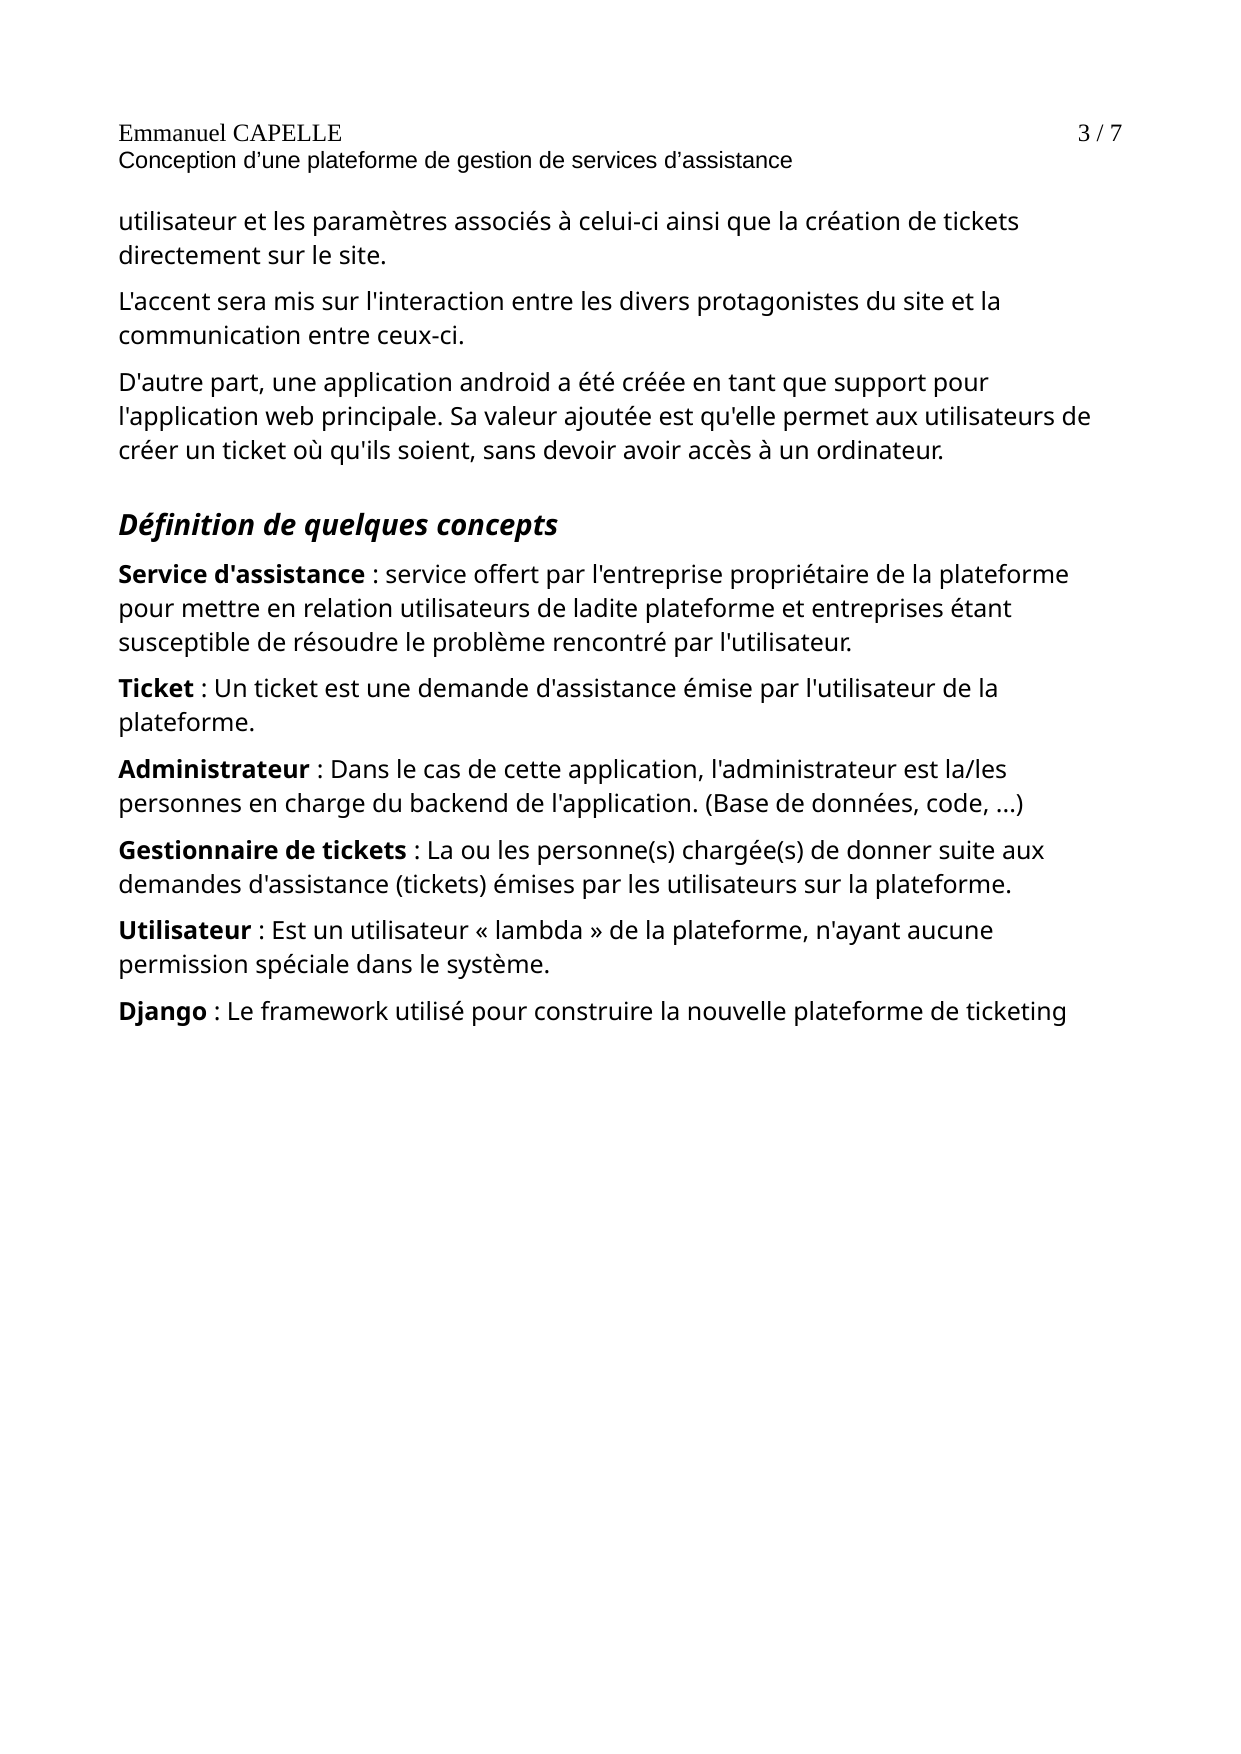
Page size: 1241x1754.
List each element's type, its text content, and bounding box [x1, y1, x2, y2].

text Ticket : Un ticket est une demande d'assistance émise par l'utilisateur de la plateforme. [118, 671, 1122, 739]
text L'accent sera mis sur l'interaction entre les divers protagonistes du site et la communication entre ceux-ci. [118, 284, 1122, 352]
text Service d'assistance : service offert par l'entreprise propriétaire de la plateforme pour mettre en relation utilisateurs de ladite plateforme et entreprises étant susceptible de résoudre le problème rencontré par l'utilisateur. [118, 556, 1122, 658]
text Administrateur : Dans le cas de cette application, l'administrateur est la/les personnes en charge du backend de l'application. (Base de données, code, ...) [118, 752, 1122, 820]
text Gestionnaire de tickets : La ou les personne(s) chargée(s) de donner suite aux demandes d'assistance (tickets) émises par les utilisateurs sur la plateforme. [118, 832, 1122, 900]
text D'autre part, une application android a été créée en tant que support pour l'application web principale. Sa valeur ajoutée est qu'elle permet aux utilisateurs de créer un ticket où qu'ils soient, sans devoir avoir accès à un ordinateur. [118, 364, 1122, 467]
subtitle Définition de quelques concepts [118, 504, 1122, 544]
text Django : Le framework utilisé pour construire la nouvelle plateforme de ticketing [118, 993, 1122, 1028]
text Utilisateur : Est un utilisateur « lambda » de la plateforme, n'ayant aucune permission spéciale dans le système. [118, 913, 1122, 981]
text utilisateur et les paramètres associés à celui-ci ainsi que la création de tickets directement sur le site. [118, 203, 1122, 271]
